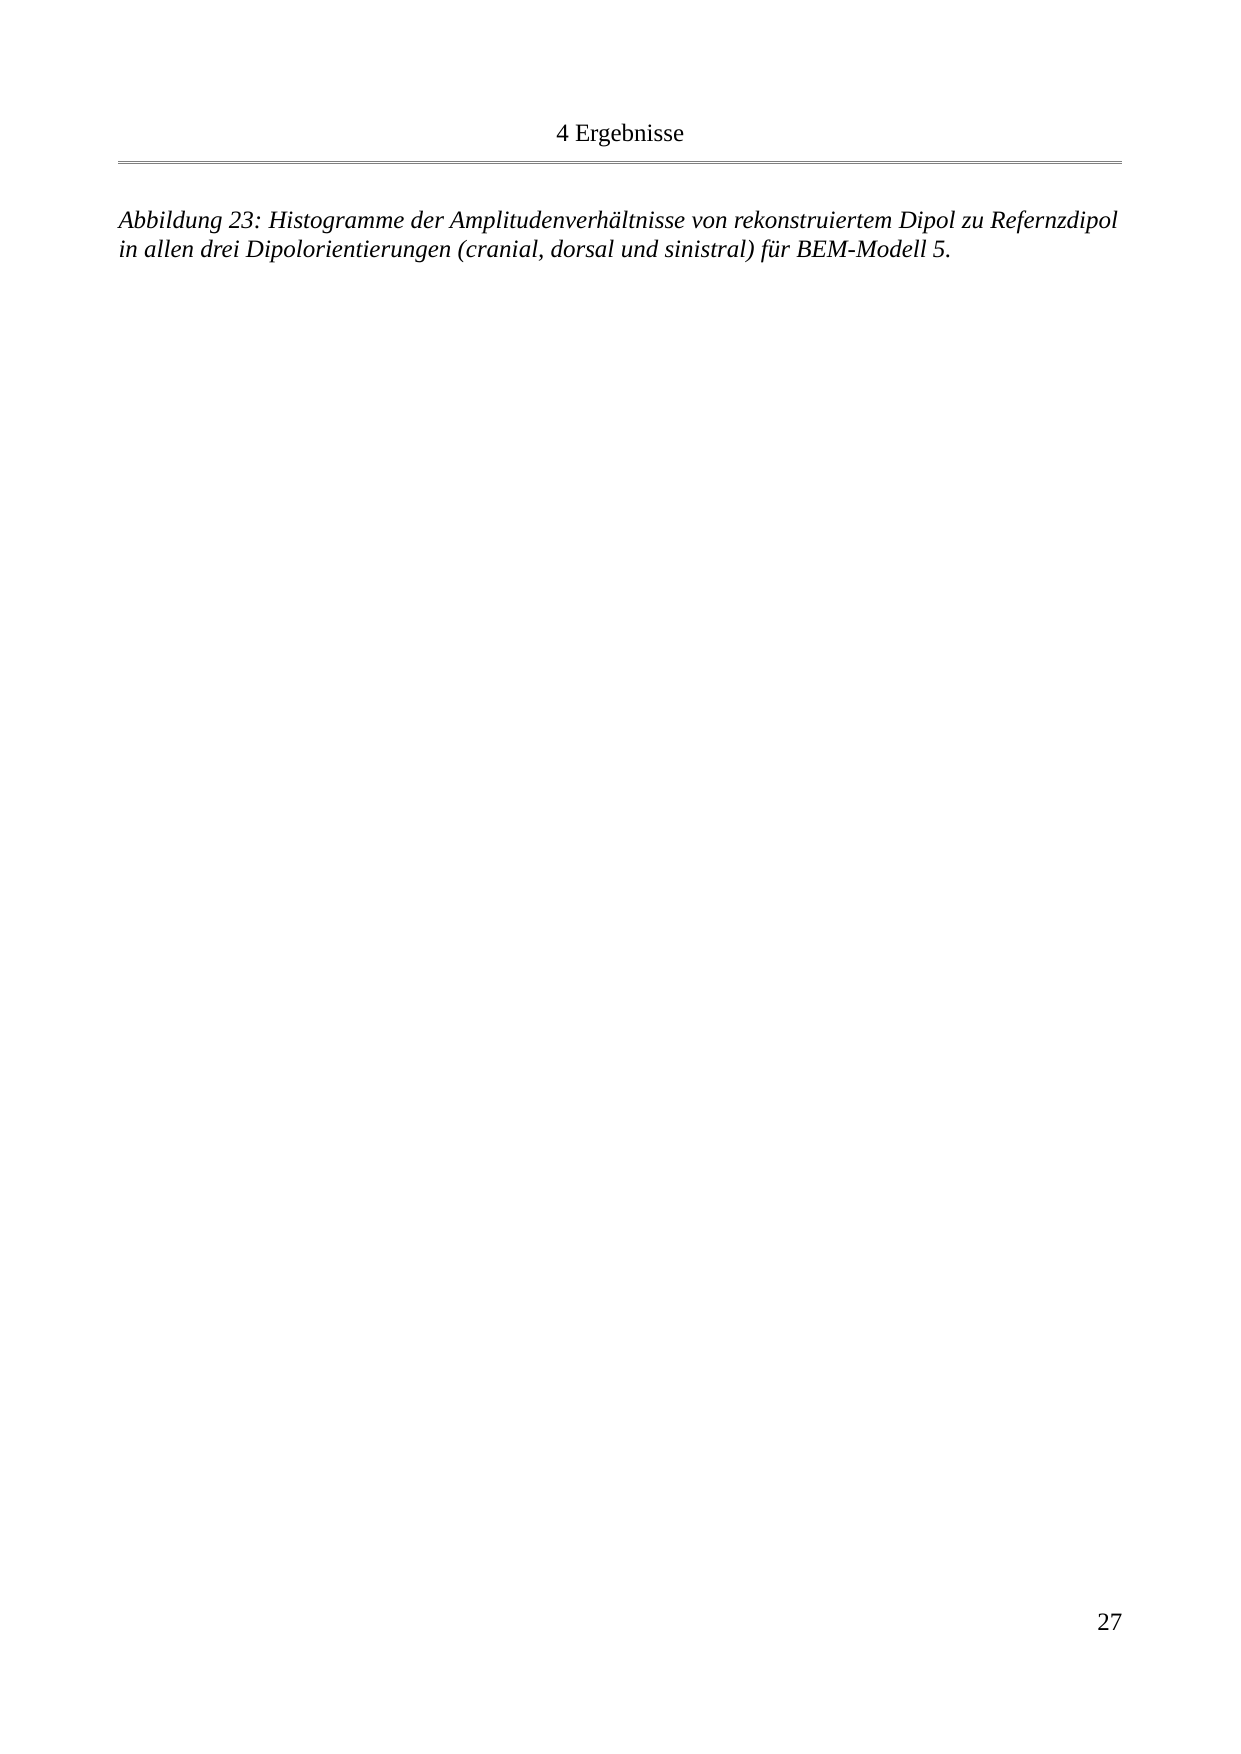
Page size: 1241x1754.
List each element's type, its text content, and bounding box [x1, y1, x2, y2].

text Abbildung 23: Histogramme der Amplitudenverhältnisse von rekonstruiertem Dipol zu Refernzdipol in allen drei Dipolorientierungen (cranial, dorsal und sinistral) für BEM-Modell 5. [118, 206, 1122, 263]
